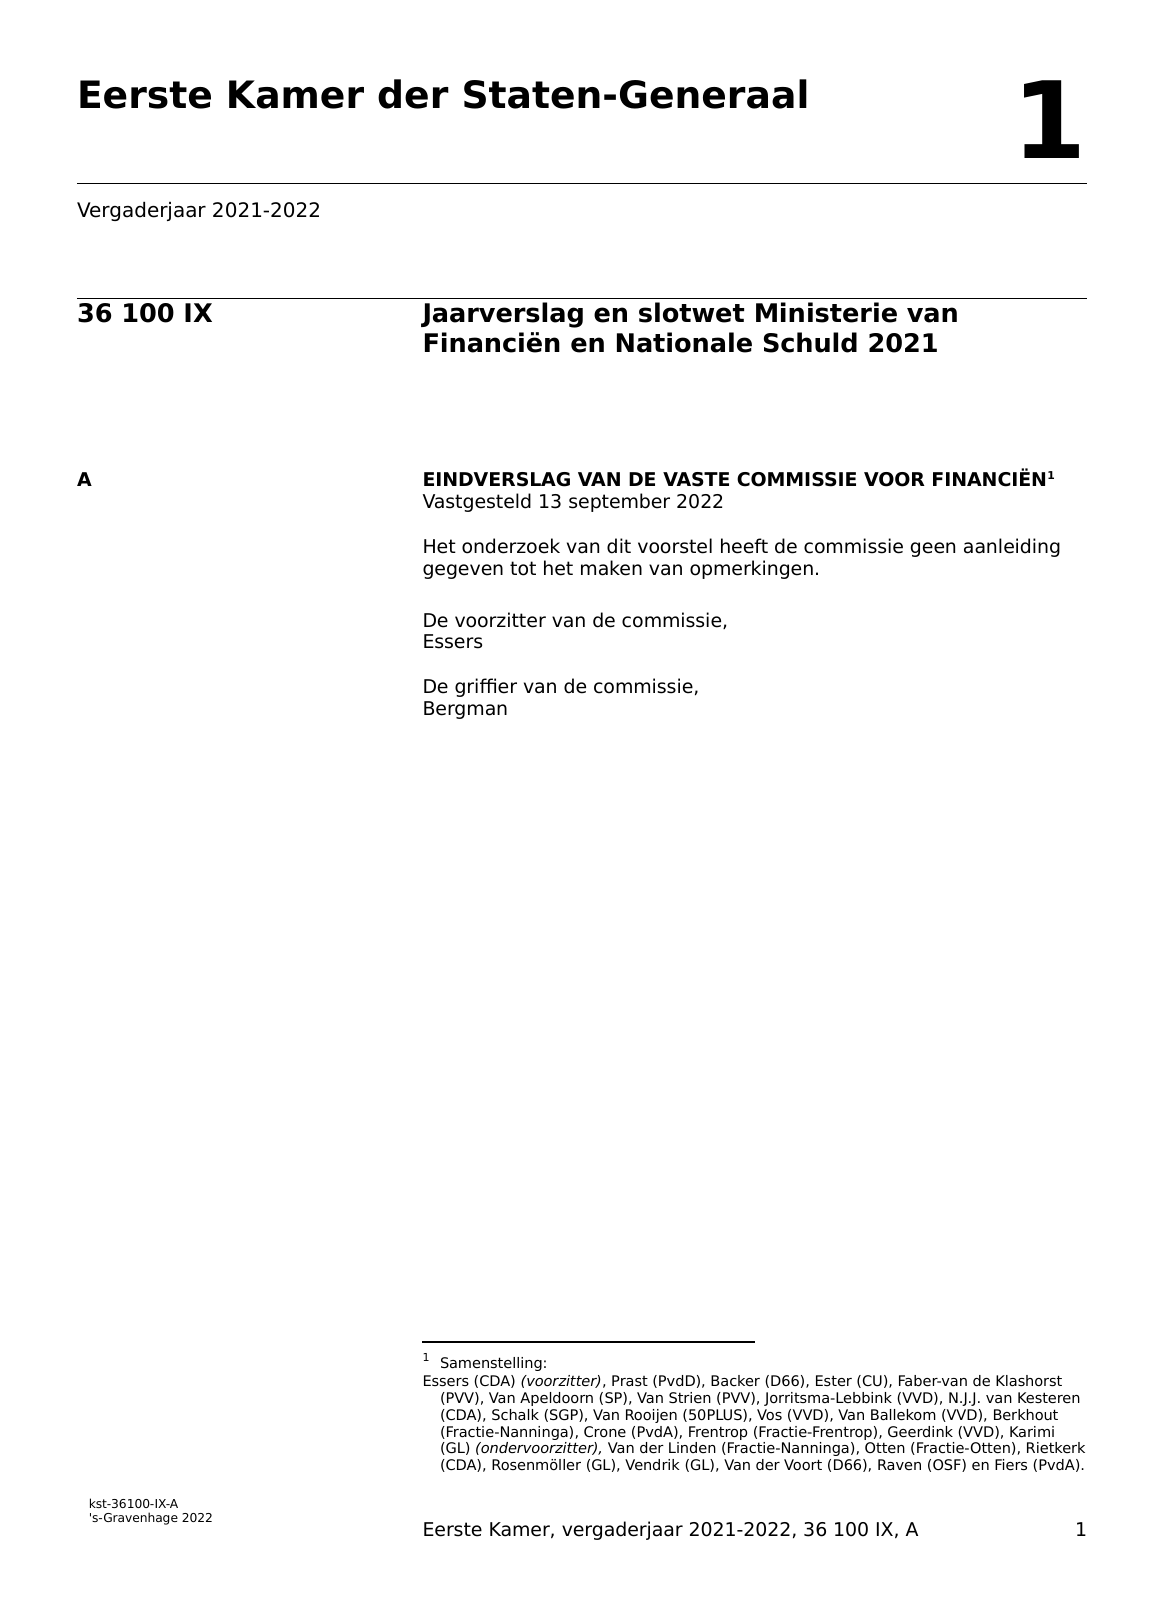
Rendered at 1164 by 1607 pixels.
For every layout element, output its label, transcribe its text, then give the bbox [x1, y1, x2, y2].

text Essers (CDA) (voorzitter), Prast (PvdD), Backer (D66), Ester (CU), Faber-van de Klashorst (PVV), Van Apeldoorn (SP), Van Strien (PVV), Jorritsma-Lebbink (VVD), N.J.J. van Kesteren (CDA), Schalk (SGP), Van Rooijen (50PLUS), Vos (VVD), Van Ballekom (VVD), Berkhout (Fractie-Nanninga), Crone (PvdA), Frentrop (Fractie-Frentrop), Geerdink (VVD), Karimi (GL) (ondervoorzitter), Van der Linden (Fractie-Nanninga), Otten (Fractie-Otten), Rietkerk (CDA), Rosenmöller (GL), Vendrik (GL), Van der Voort (D66), Raven (OSF) en Fiers (PvdA). [422, 1373, 1087, 1474]
table_header Eerste Kamer der Staten-Generaal [77, 59, 886, 183]
text De griffier van de commissie, Bergman [422, 676, 1087, 719]
subtitle A EINDVERSLAG VAN DE VASTE COMMISSIE VOOR FINANCIËN [77, 469, 1087, 491]
text De voorzitter van de commissie, Essers [422, 609, 1087, 653]
text 's-Gravenhage 2022 [88, 1511, 323, 1525]
text Het onderzoek van dit voorstel heeft de commissie geen aanleiding gegeven tot het maken van opmerkingen. [422, 536, 1087, 579]
subtitle 36 100 IX Jaarverslag en slotwet Ministerie van Financiën en Nationale Schuld 2021 [77, 299, 1087, 358]
text Samenstelling: [422, 1351, 1087, 1373]
text kst-36100-IX-A [88, 1497, 323, 1511]
table_cell Vergaderjaar 2021-2022 [77, 184, 1087, 298]
text Vastgesteld 13 september 2022 [422, 491, 1087, 513]
table_header 1 [886, 59, 1087, 183]
